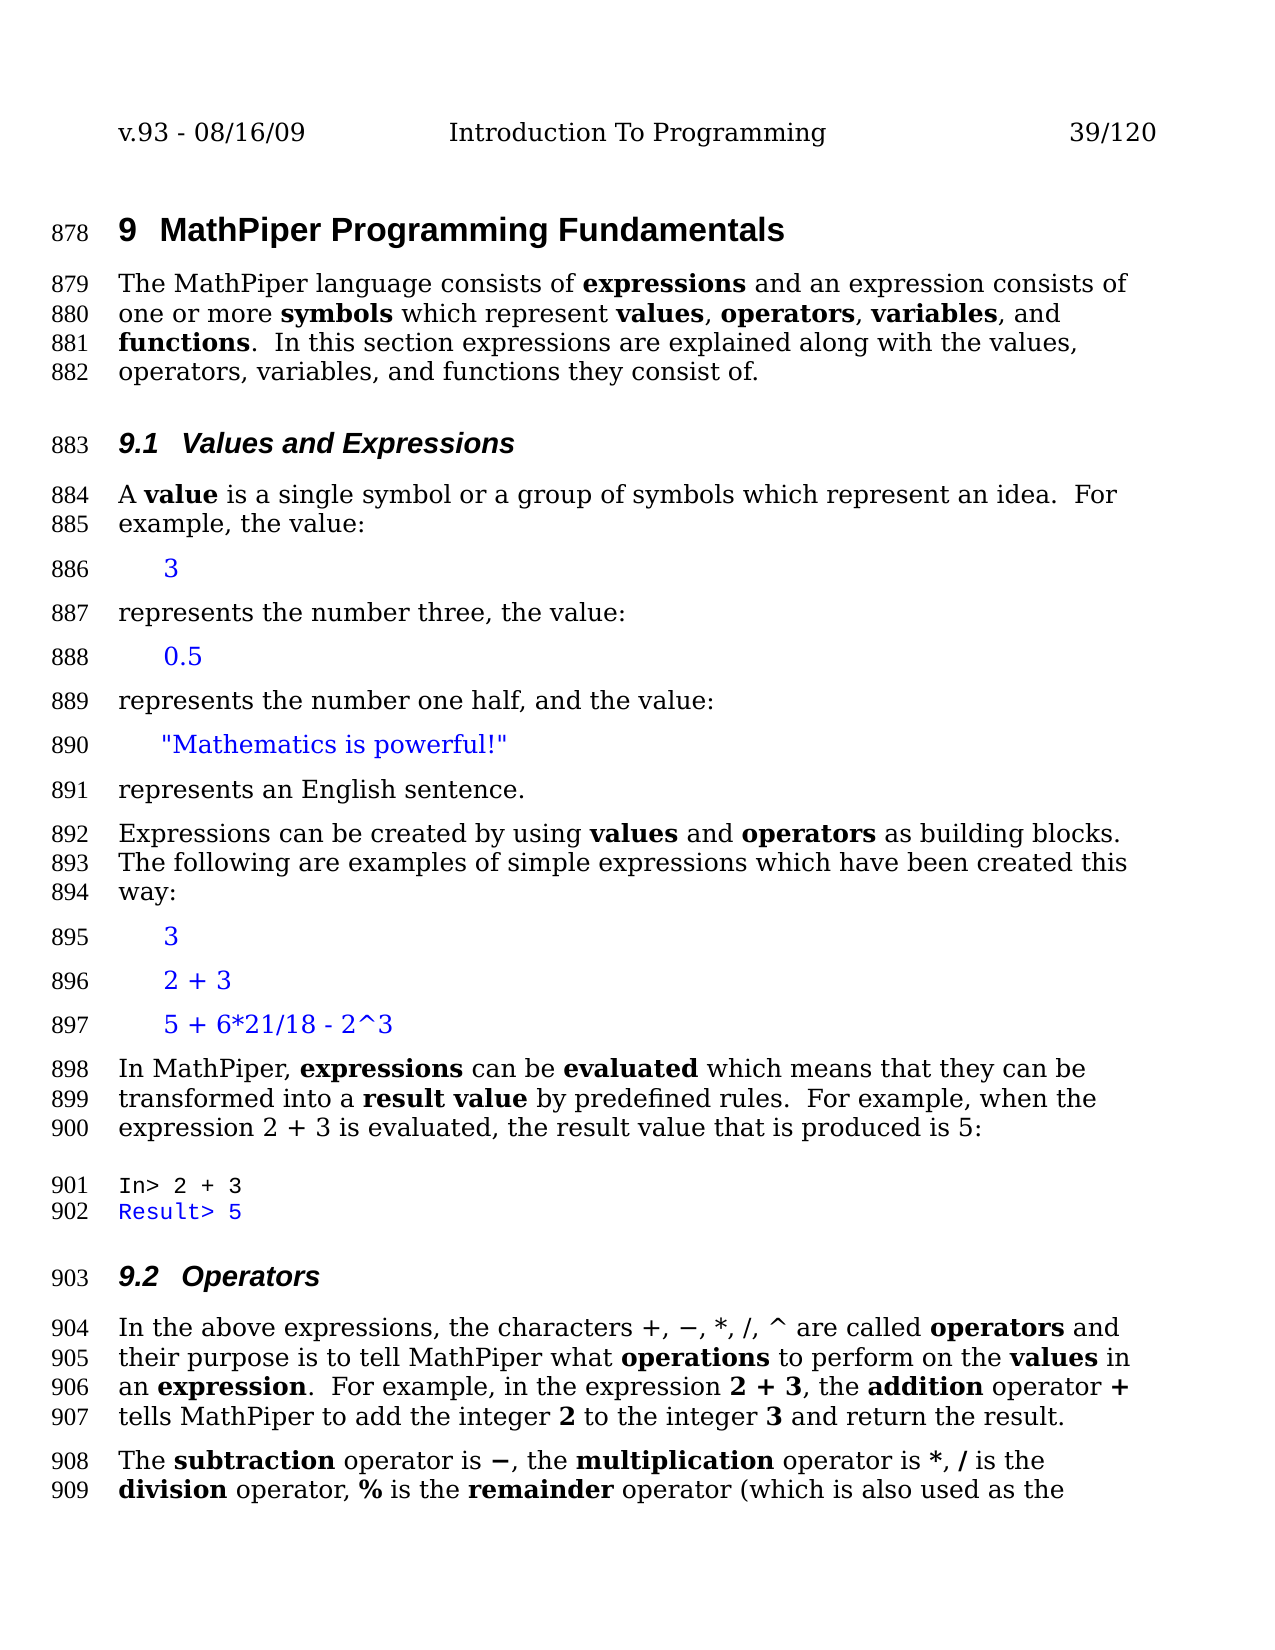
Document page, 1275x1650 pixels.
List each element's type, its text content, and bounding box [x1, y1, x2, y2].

text 5 + 6*21/18 - 2^3 [163, 1010, 1157, 1039]
text represents the number one half, and the value: [118, 686, 1157, 716]
text represents an English sentence. [118, 775, 1157, 804]
text 2 + 3 [163, 966, 1157, 995]
text Expressions can be created by using values and operators as building blocks. The following are examples of simple expressions which have been created this way: [118, 819, 1157, 907]
text The subtraction operator is −, the multiplication operator is *, / is the division operator, % is the remainder operator (which is also used as the [118, 1446, 1157, 1505]
text In> 2 + 3 [118, 1174, 1157, 1200]
text 3 [163, 554, 1157, 583]
text In the above expressions, the characters +, −, *, /, ^ are called operators and their purpose is to tell MathPiper what operations to perform on the values in an expression. For example, in the expression 2 + 3, the addition operator + tells MathPiper to add the integer 2 to the integer 3 and return the result. [118, 1313, 1157, 1431]
text 3 [163, 922, 1157, 951]
text 0.5 [163, 642, 1157, 671]
text "Mathematics is powerful!" [161, 731, 1157, 760]
text The MathPiper language consists of expressions and an expression consists of one or more symbols which represent values, operators, variables, and functions. In this section expressions are explained along with the values, operators, variables, and functions they consist of. [118, 269, 1157, 387]
text represents the number three, the value: [118, 598, 1157, 627]
text In MathPiper, expressions can be evaluated which means that they can be transformed into a result value by predefined rules. For example, when the expression 2 + 3 is evaluated, the result value that is produced is 5: [118, 1054, 1157, 1142]
subtitle Operators [118, 1259, 1157, 1292]
text Result> 5 [118, 1200, 1157, 1226]
subtitle MathPiper Programming Fundamentals [118, 210, 1157, 248]
subtitle Values and Expressions [118, 426, 1157, 459]
text A value is a single symbol or a group of symbols which represent an idea. For example, the value: [118, 480, 1157, 539]
